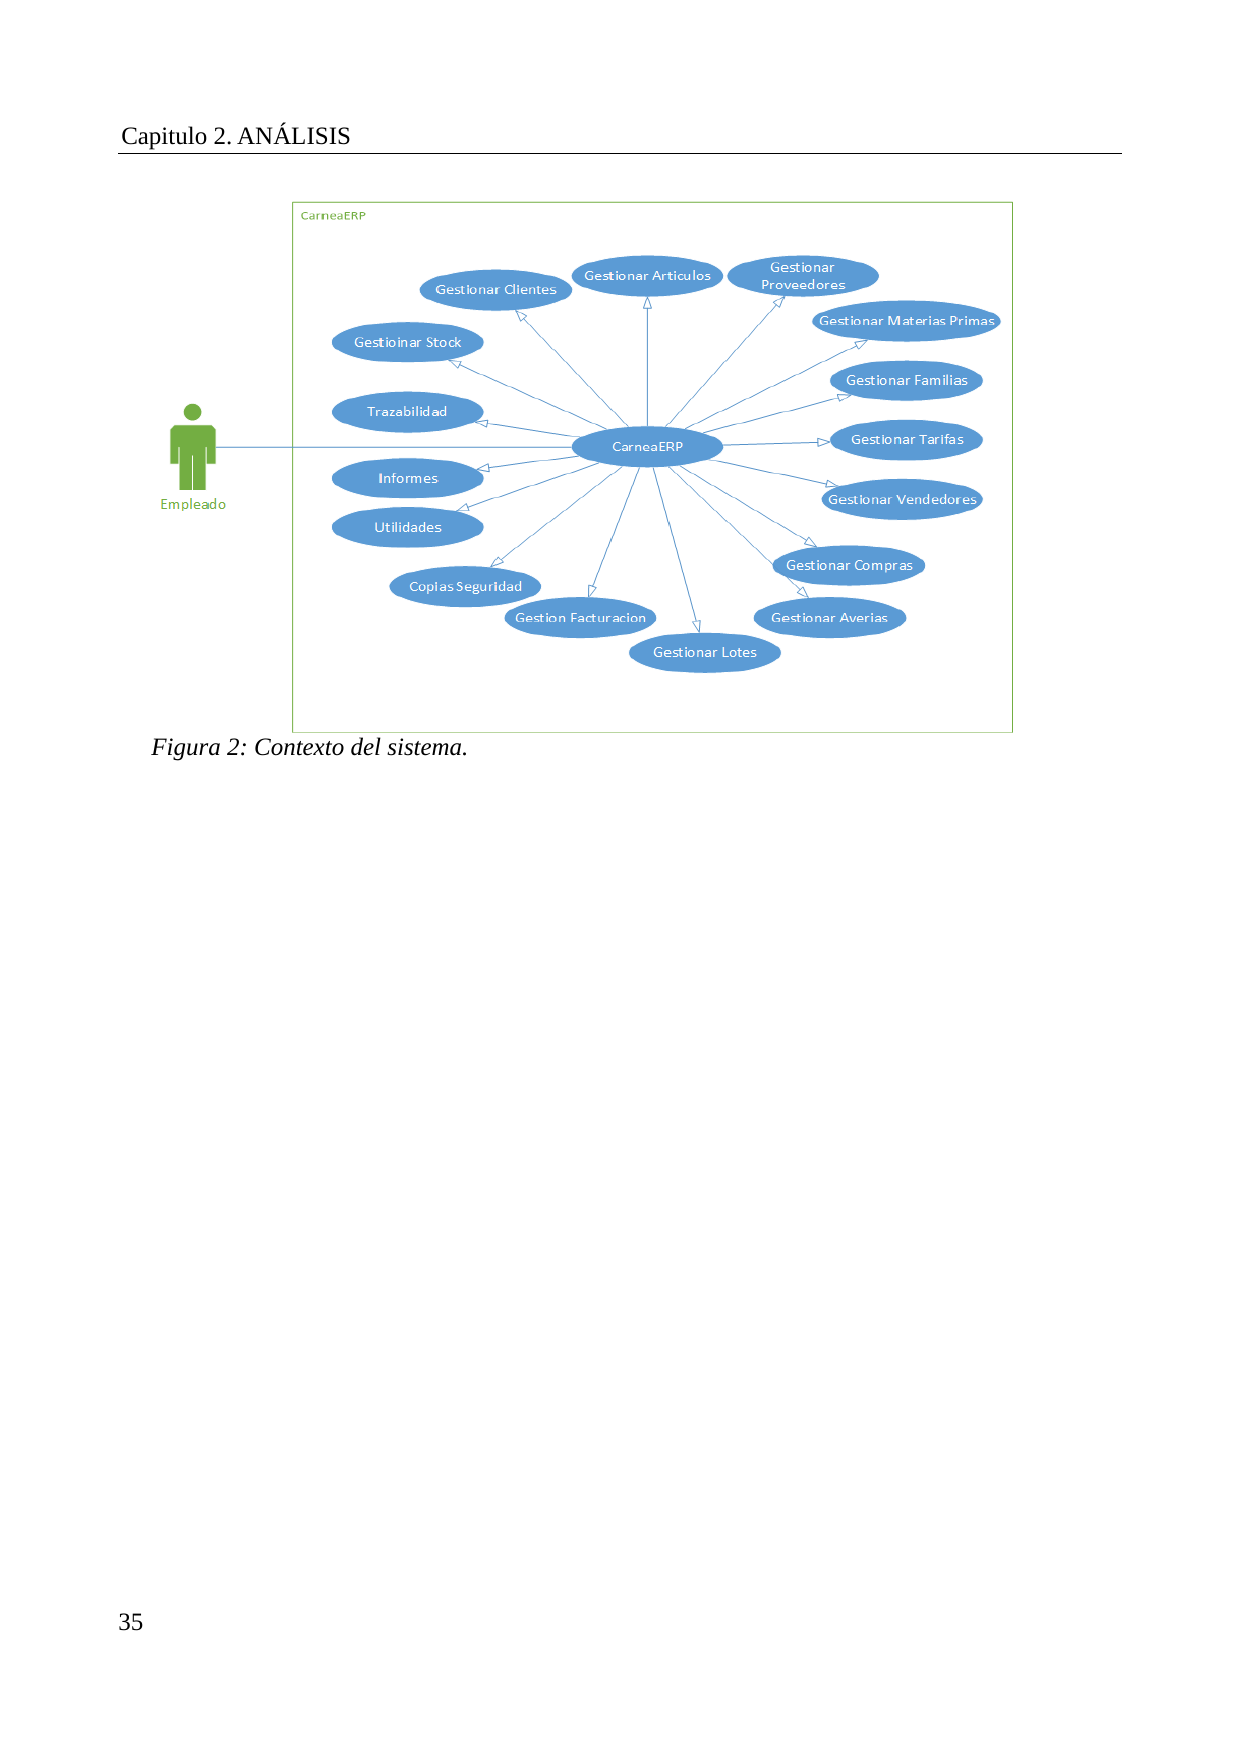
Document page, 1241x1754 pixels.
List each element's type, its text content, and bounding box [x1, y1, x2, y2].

text Figura 2: Contexto del sistema. [151, 733, 1014, 761]
picture [151, 201, 1015, 733]
